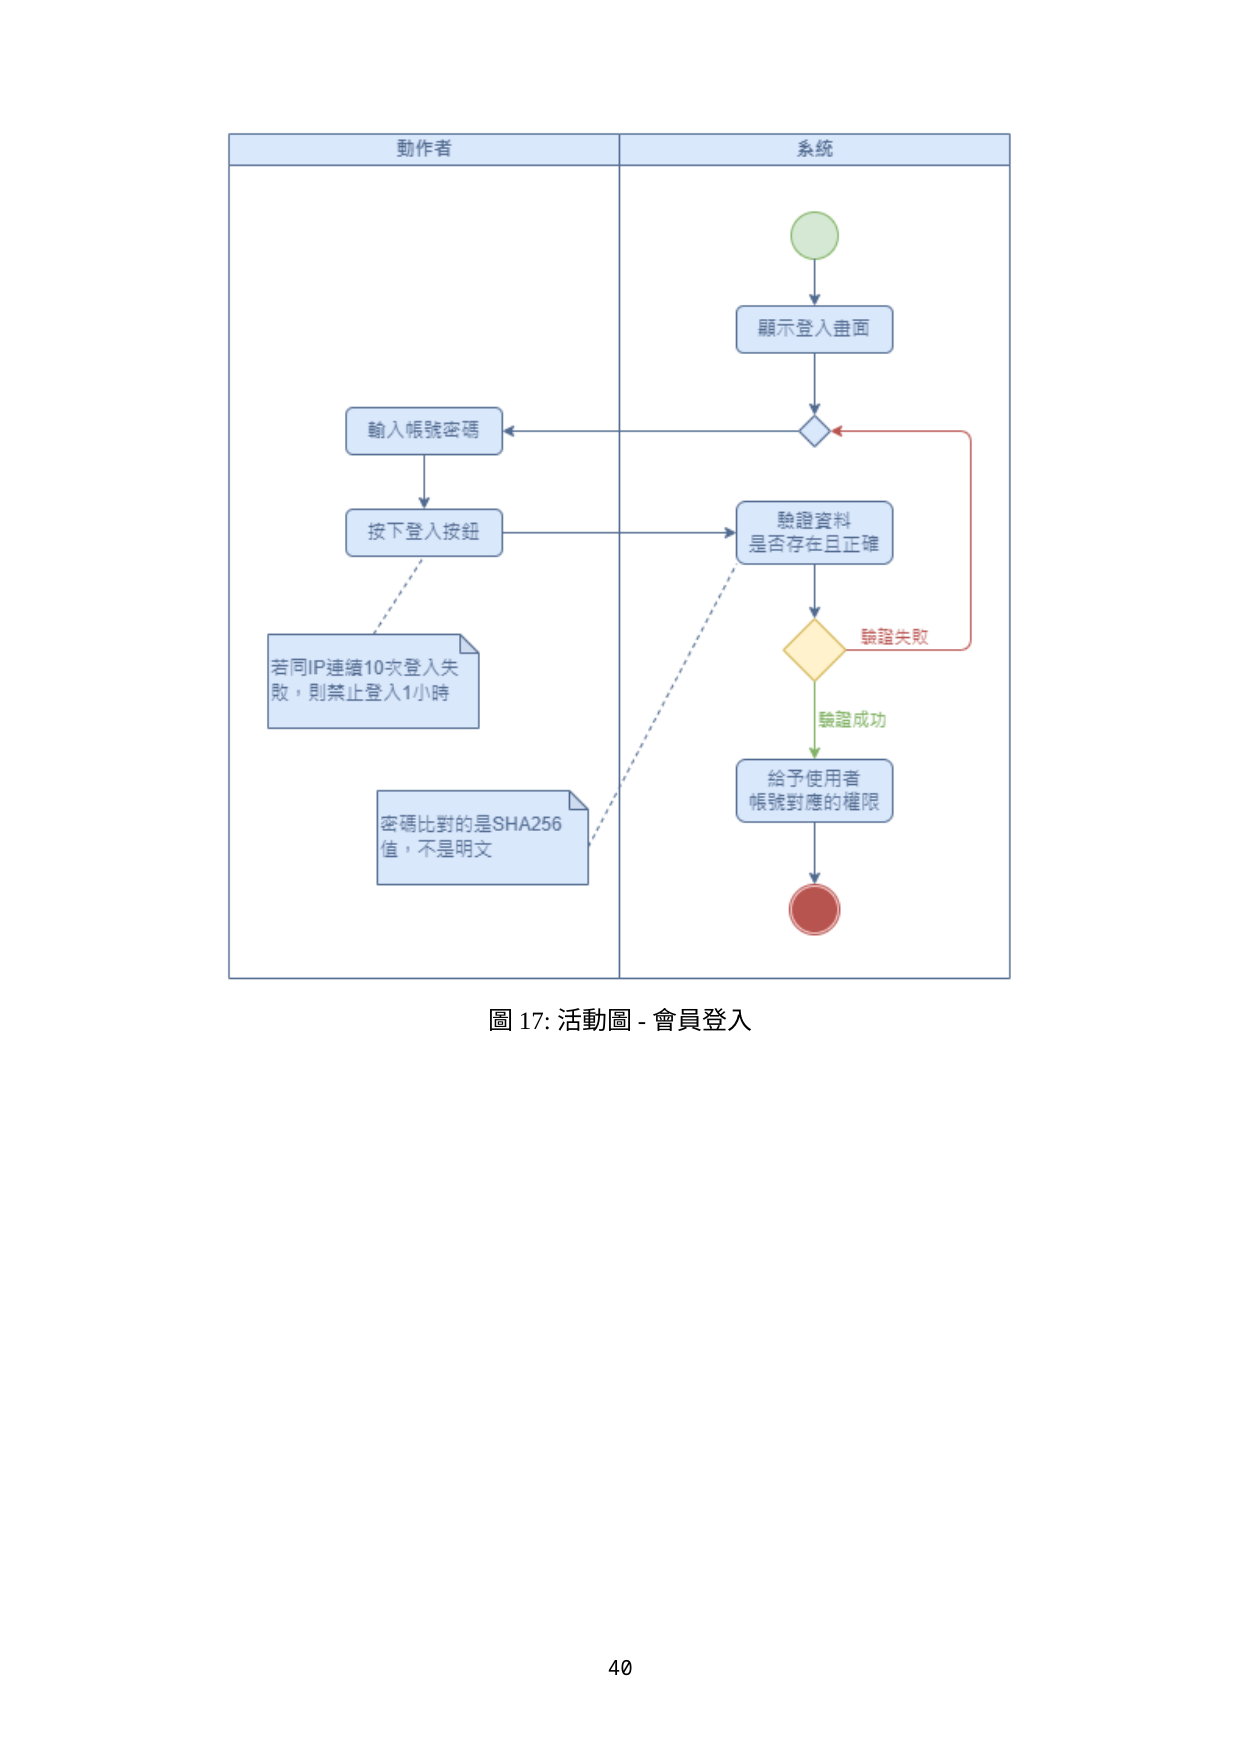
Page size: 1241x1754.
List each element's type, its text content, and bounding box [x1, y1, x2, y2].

picture [216, 121, 1024, 992]
text 圖 17: 活動圖 - 會員登入 [216, 992, 1024, 1037]
